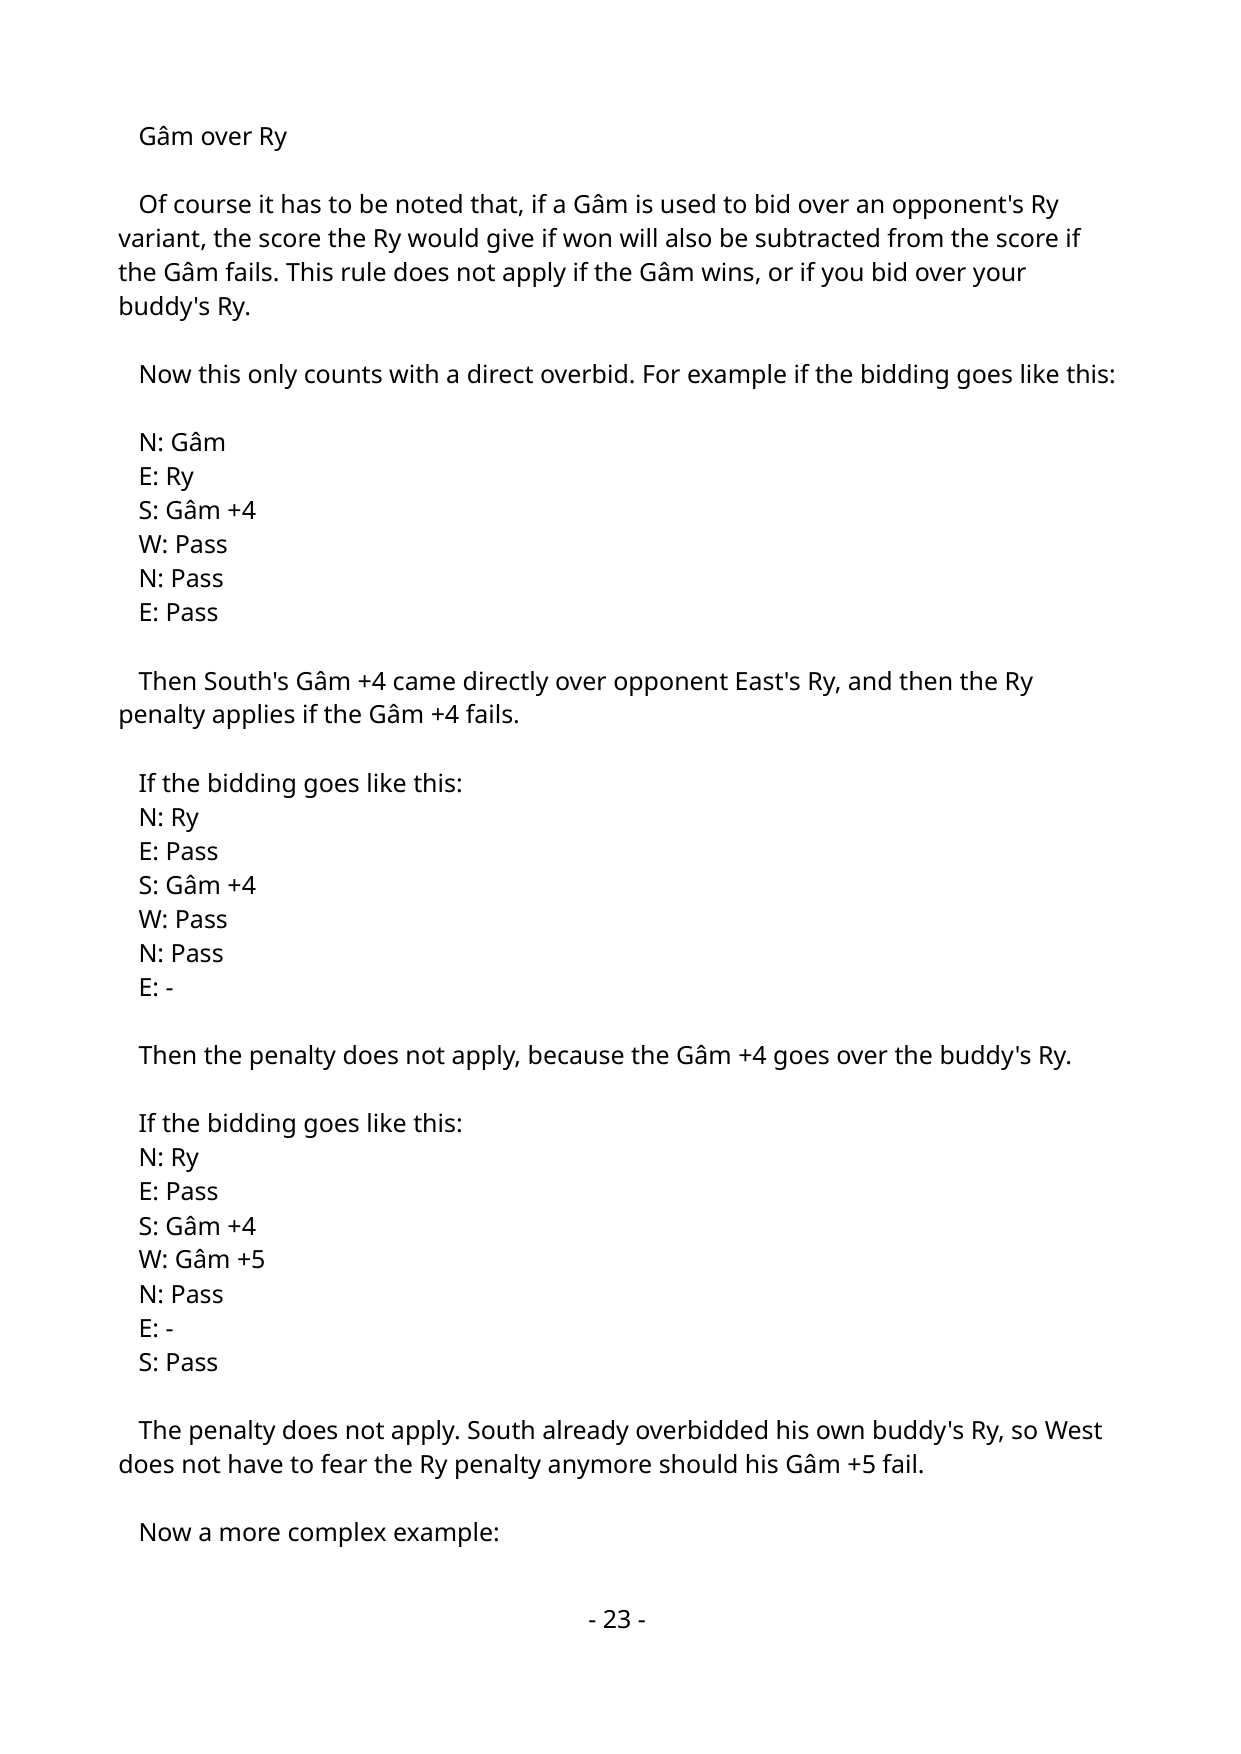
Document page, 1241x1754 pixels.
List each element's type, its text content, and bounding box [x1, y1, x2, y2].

text Of course it has to be noted that, if a Gâm is used to bid over an opponent's Ry variant, the score the Ry would give if won will also be subtracted from the score if the Gâm fails. This rule does not apply if the Gâm wins, or if you bid over your buddy's Ry. [118, 186, 1122, 322]
text E: Pass [118, 595, 1122, 629]
text Now a more complex example: [118, 1515, 1122, 1549]
text E: Pass [118, 833, 1122, 867]
text E: Ry [118, 459, 1122, 493]
text W: Pass [118, 902, 1122, 936]
text N: Pass [118, 1276, 1122, 1310]
text E: - [118, 970, 1122, 1004]
text N: Gâm [118, 425, 1122, 459]
text W: Pass [118, 527, 1122, 561]
text S: Pass [118, 1344, 1122, 1378]
text Now this only counts with a direct overbid. For example if the bidding goes like this: [118, 357, 1122, 391]
text N: Ry [118, 1140, 1122, 1174]
text S: Gâm +4 [118, 493, 1122, 527]
text The penalty does not apply. South already overbidded his own buddy's Ry, so West does not have to fear the Ry penalty anymore should his Gâm +5 fail. [118, 1412, 1122, 1481]
text Then South's Gâm +4 came directly over opponent East's Ry, and then the Ry penalty applies if the Gâm +4 fails. [118, 663, 1122, 731]
text N: Pass [118, 561, 1122, 595]
text Gâm over Ry [118, 118, 1122, 152]
text S: Gâm +4 [118, 867, 1122, 902]
text E: Pass [118, 1174, 1122, 1208]
text N: Pass [118, 936, 1122, 970]
text E: - [118, 1310, 1122, 1344]
text If the bidding goes like this: [118, 1106, 1122, 1140]
text Then the penalty does not apply, because the Gâm +4 goes over the buddy's Ry. [118, 1038, 1122, 1072]
text S: Gâm +4 [118, 1208, 1122, 1242]
text If the bidding goes like this: [118, 765, 1122, 799]
text W: Gâm +5 [118, 1242, 1122, 1276]
text N: Ry [118, 799, 1122, 833]
